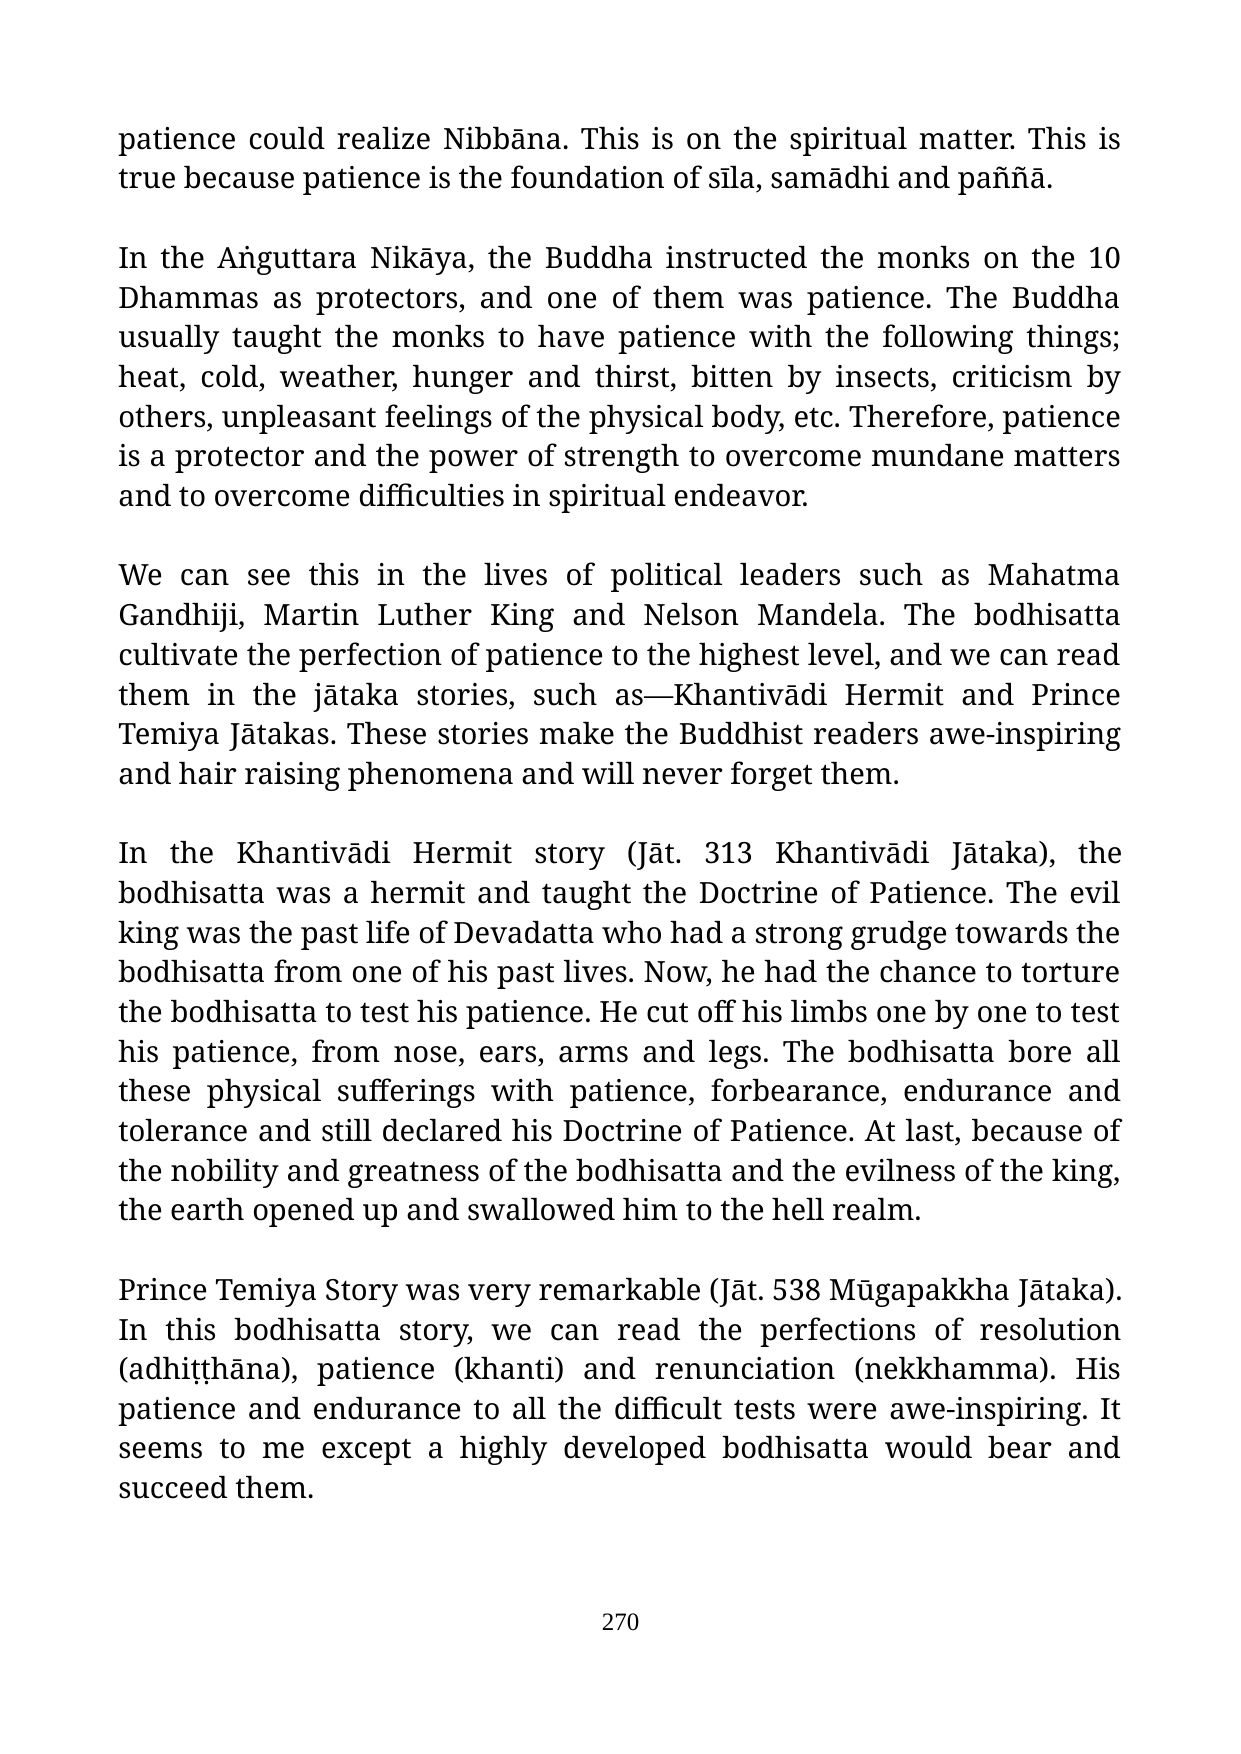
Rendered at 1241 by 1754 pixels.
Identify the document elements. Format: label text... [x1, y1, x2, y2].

text patience could realize Nibbāna. This is on the spiritual matter. This is true because patience is the foundation of sīla, samādhi and paññā. In the Aṅguttara Nikāya, the Buddha instructed the monks on the 10 Dhammas as protectors, and one of them was patience. The Buddha usually taught the monks to have patience with the following things; heat, cold, weather, hunger and thirst, bitten by insects, criticism by others, unpleasant feelings of the physical body, etc. Therefore, patience is a protector and the power of strength to overcome mundane matters and to overcome difficulties in spiritual endeavor. We can see this in the lives of political leaders such as Mahatma Gandhiji, Martin Luther King and Nelson Mandela. The bodhisatta cultivate the perfection of patience to the highest level, and we can read them in the jātaka stories, such as—Khantivādi Hermit and Prince Temiya Jātakas. These stories make the Buddhist readers awe-inspiring and hair raising phenomena and will never forget them. In the Khantivādi Hermit story (Jāt. 313 Khantivādi Jātaka), the bodhisatta was a hermit and taught the Doctrine of Patience. The evil king was the past life of Devadatta who had a strong grudge towards the bodhisatta from one of his past lives. Now, he had the chance to torture the bodhisatta to test his patience. He cut off his limbs one by one to test his patience, from nose, ears, arms and legs. The bodhisatta bore all these physical sufferings with patience, forbearance, endurance and tolerance and still declared his Doctrine of Patience. At last, because of the nobility and greatness of the bodhisatta and the evilness of the king, the earth opened up and swallowed him to the hell realm. [118, 118, 1122, 1229]
text Prince Temiya Story was very remarkable (Jāt. 538 Mūgapakkha Jātaka). In this bodhisatta story, we can read the perfections of resolution (adhiṭṭhāna), patience (khanti) and renunciation (nekkhamma). His patience and endurance to all the difficult tests were awe-inspiring. It seems to me except a highly developed bodhisatta would bear and succeed them. [118, 1269, 1122, 1547]
